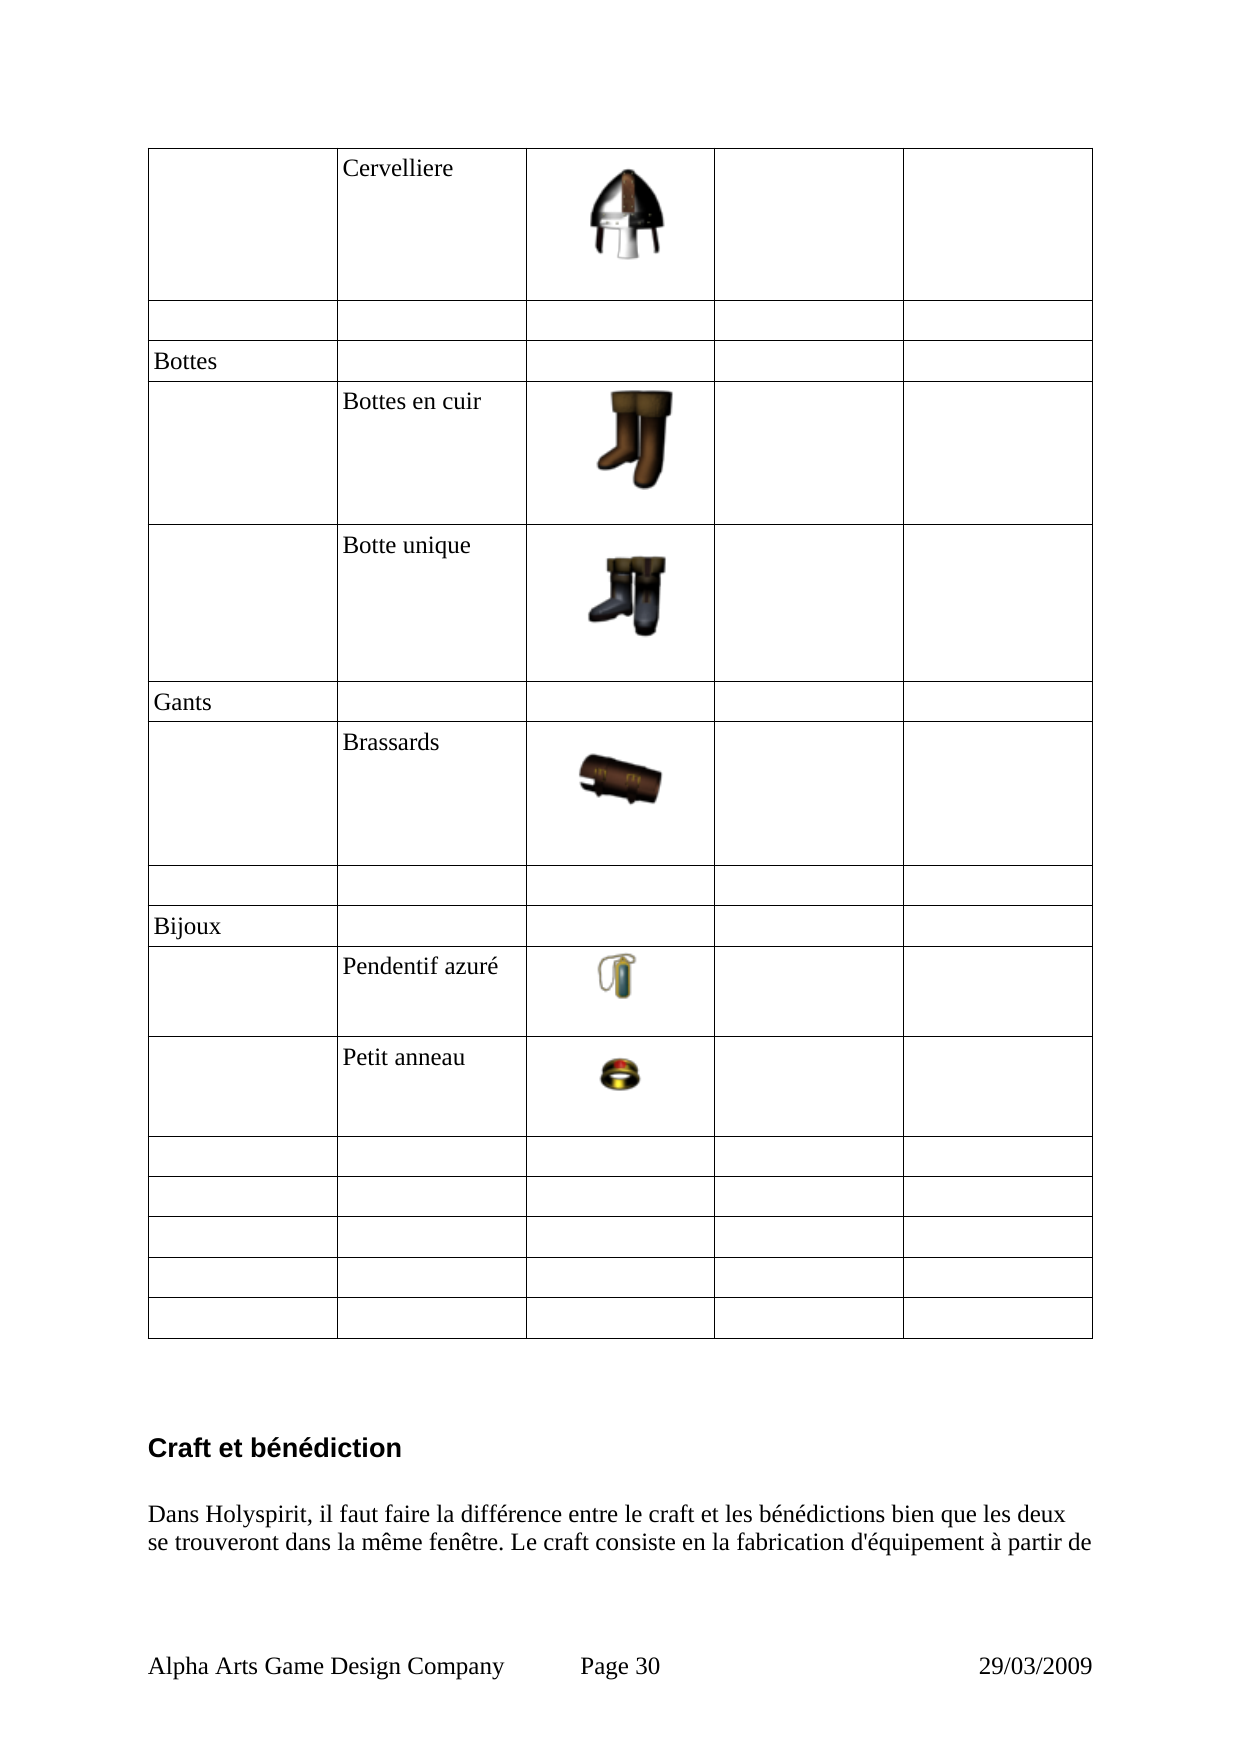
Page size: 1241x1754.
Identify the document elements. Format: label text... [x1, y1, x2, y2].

picture [578, 165, 679, 266]
table_cell [527, 722, 714, 865]
table_cell [715, 1298, 903, 1337]
table_cell [149, 1037, 337, 1136]
table_cell Petit anneau [338, 1037, 526, 1136]
table_cell [715, 382, 903, 524]
picture [579, 546, 680, 647]
table_cell [338, 1137, 526, 1176]
table_cell [527, 1258, 714, 1297]
table_cell [149, 382, 337, 524]
table_cell [904, 1177, 1092, 1216]
table_cell [904, 149, 1092, 300]
table_cell [527, 1037, 714, 1136]
table_cell [715, 682, 903, 721]
table_cell [715, 866, 903, 905]
table_cell [715, 722, 903, 865]
table_cell [715, 525, 903, 681]
table_cell [149, 1258, 337, 1297]
table_cell [338, 682, 526, 721]
table_cell [338, 341, 526, 381]
table_cell [715, 1258, 903, 1297]
table_cell [715, 1177, 903, 1216]
table_cell [149, 1137, 337, 1176]
table_cell [715, 947, 903, 1036]
picture [570, 730, 671, 831]
table_cell [527, 341, 714, 381]
table_cell [715, 1037, 903, 1136]
table_cell [149, 525, 337, 681]
table_cell [904, 1037, 1092, 1136]
table_cell [527, 525, 714, 681]
picture [595, 951, 646, 1002]
table_cell [527, 1298, 714, 1337]
table_cell [149, 149, 337, 300]
table_cell [715, 149, 903, 300]
table_cell [527, 1137, 714, 1176]
table_cell [338, 866, 526, 905]
table_cell [904, 722, 1092, 865]
table_cell [338, 906, 526, 946]
table_cell [904, 906, 1092, 946]
table_cell Botte unique [338, 525, 526, 681]
table_cell [904, 947, 1092, 1036]
table_cell Bottes en cuir [338, 382, 526, 524]
table_cell [527, 1177, 714, 1216]
table_cell [338, 1258, 526, 1297]
table_cell [527, 382, 714, 524]
table_cell Brassards [338, 722, 526, 865]
table_cell [715, 1137, 903, 1176]
table_cell [149, 722, 337, 865]
picture [589, 389, 689, 490]
table_cell [904, 382, 1092, 524]
table_cell [527, 866, 714, 905]
table_cell [904, 866, 1092, 905]
table_cell [715, 341, 903, 381]
table_cell [338, 301, 526, 340]
table_cell [904, 341, 1092, 381]
table_cell Pendentif azuré [338, 947, 526, 1036]
table_cell [149, 301, 337, 340]
table_cell Gants [149, 682, 337, 721]
table_cell [904, 301, 1092, 340]
table_cell [149, 947, 337, 1036]
picture [595, 1051, 646, 1102]
table_cell [904, 525, 1092, 681]
table_cell [527, 1217, 714, 1257]
table_cell [904, 682, 1092, 721]
table_cell [149, 1298, 337, 1337]
table_cell [904, 1217, 1092, 1257]
table_cell Bottes [149, 341, 337, 381]
table_cell [715, 906, 903, 946]
table_cell [715, 301, 903, 340]
table_cell [149, 1177, 337, 1216]
table_cell [904, 1137, 1092, 1176]
table_cell [527, 301, 714, 340]
table_cell [338, 1298, 526, 1337]
table_cell Bijoux [149, 906, 337, 946]
table_cell [149, 866, 337, 905]
table_cell [904, 1298, 1092, 1337]
table_cell [149, 1217, 337, 1257]
table_cell [527, 682, 714, 721]
table_cell [527, 149, 714, 300]
table_cell [527, 906, 714, 946]
table_cell [338, 1177, 526, 1216]
table_cell [715, 1217, 903, 1257]
table_cell [527, 947, 714, 1036]
table_cell Cervelliere [338, 149, 526, 300]
subtitle Craft et bénédiction [148, 1432, 1092, 1464]
table_cell [904, 1258, 1092, 1297]
text Dans Holyspirit, il faut faire la différence entre le craft et les bénédictions bien que les deux se trouveront dans la même fenêtre. Le craft consiste en la fabrication d'équipement à partir de [148, 1499, 1092, 1556]
table_cell [338, 1217, 526, 1257]
